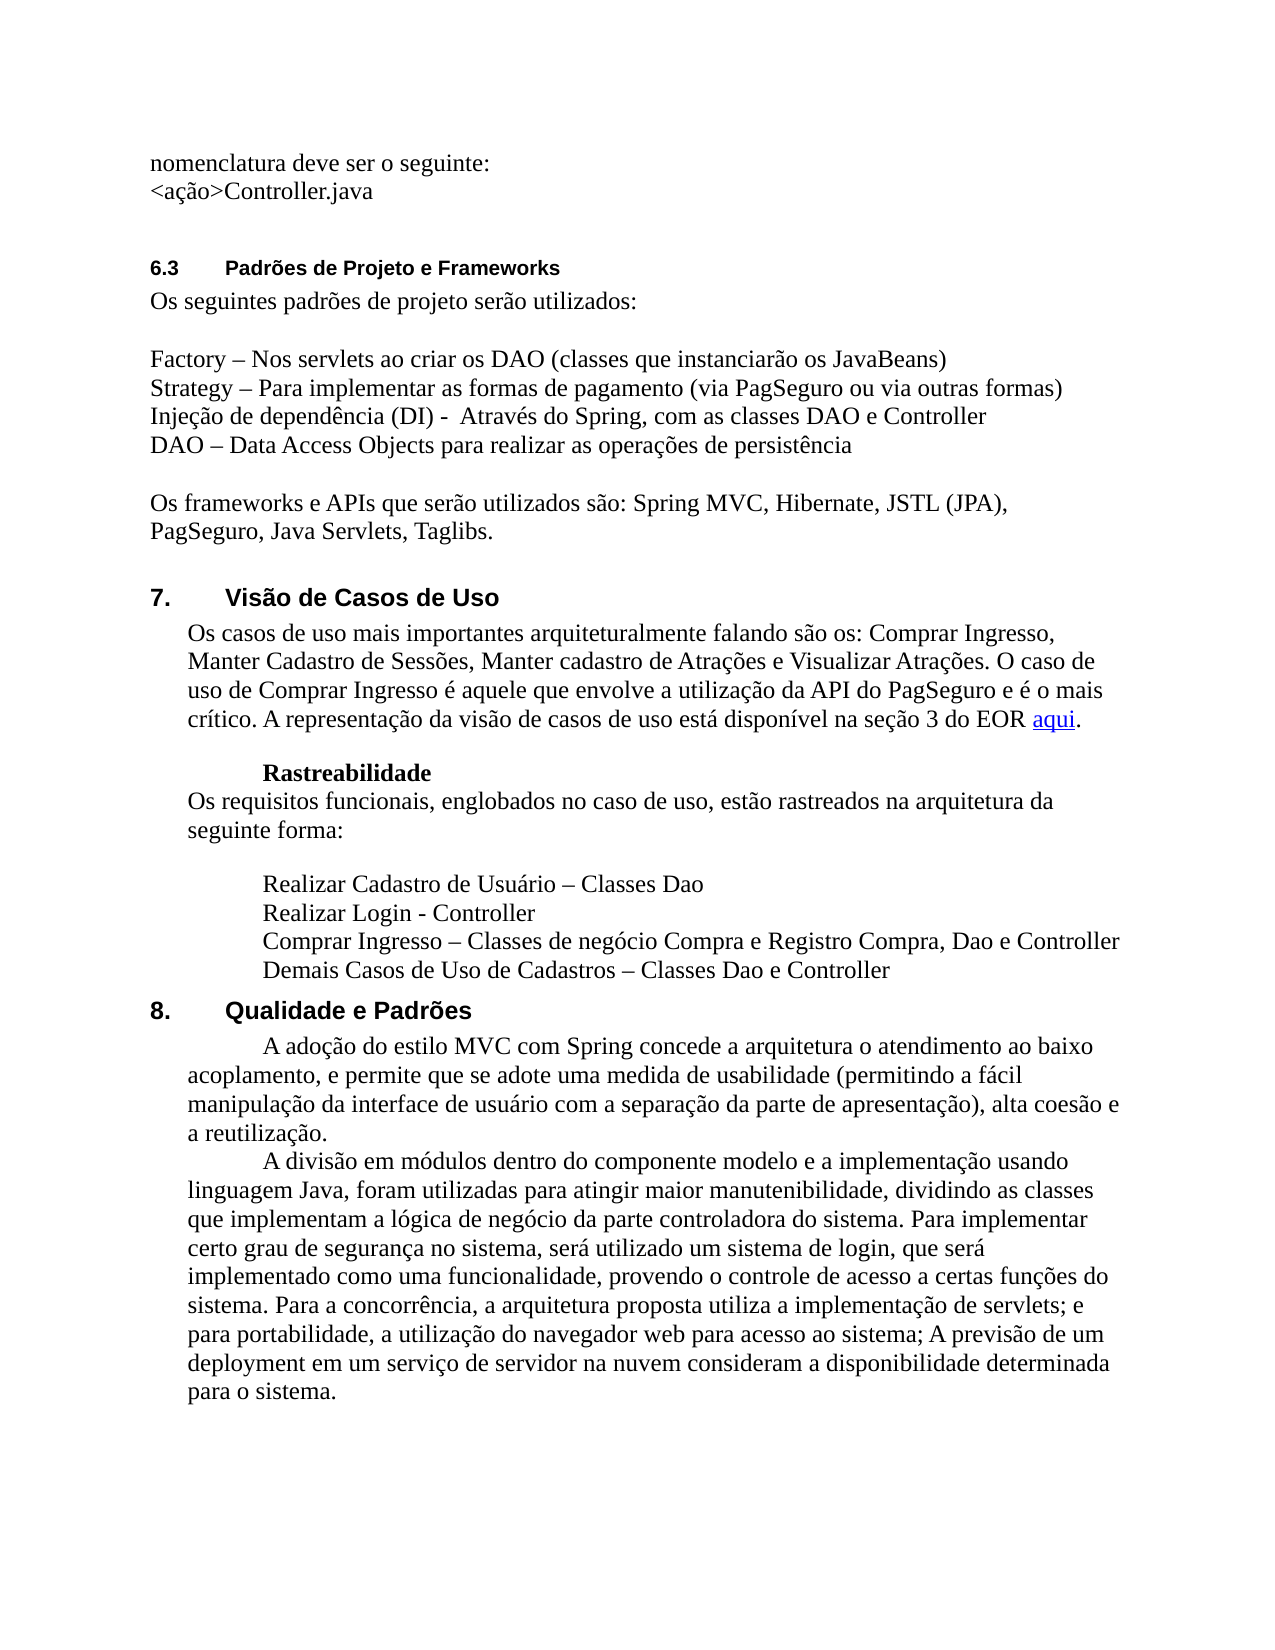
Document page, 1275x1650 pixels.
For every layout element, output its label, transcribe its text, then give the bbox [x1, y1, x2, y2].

text nomenclatura deve ser o seguinte: [150, 148, 1125, 176]
text Rastreabilidade [150, 758, 1125, 786]
text Realizar Login - Controller [150, 898, 1125, 926]
text Factory – Nos servlets ao criar os DAO (classes que instanciarão os JavaBeans) [150, 344, 1125, 373]
subtitle Visão de Casos de Uso [150, 583, 1125, 611]
text Strategy – Para implementar as formas de pagamento (via PagSeguro ou via outras formas) [150, 373, 1125, 401]
text Os seguintes padrões de projeto serão utilizados: [150, 286, 1125, 315]
text Injeção de dependência (DI) - Através do Spring, com as classes DAO e Controller [150, 401, 1125, 430]
text <ação>Controller.java [150, 176, 1125, 205]
text A divisão em módulos dentro do componente modelo e a implementação usando linguagem Java, foram utilizadas para atingir maior manutenibilidade, dividindo as classes que implementam a lógica de negócio da parte controladora do sistema. Para implementar certo grau de segurança no sistema, será utilizado um sistema de login, que será implementado como uma funcionalidade, provendo o controle de acesso a certas funções do sistema. Para a concorrência, a arquitetura proposta utiliza a implementação de servlets; e para portabilidade, a utilização do navegador web para acesso ao sistema; A previsão de um deployment em um serviço de servidor na nuvem consideram a disponibilidade determinada para o sistema. [150, 1146, 1125, 1405]
text Os requisitos funcionais, englobados no caso de uso, estão rastreados na arquitetura da seguinte forma: [150, 786, 1125, 844]
text Os frameworks e APIs que serão utilizados são: Spring MVC, Hibernate, JSTL (JPA), PagSeguro, Java Servlets, Taglibs. [150, 488, 1125, 545]
text A adoção do estilo MVC com Spring concede a arquitetura o atendimento ao baixo acoplamento, e permite que se adote uma medida de usabilidade (permitindo a fácil manipulação da interface de usuário com a separação da parte de apresentação), alta coesão e a reutilização. [150, 1031, 1125, 1146]
subtitle Qualidade e Padrões [150, 996, 1125, 1025]
text Demais Casos de Uso de Cadastros – Classes Dao e Controller [150, 955, 1125, 984]
text Realizar Cadastro de Usuário – Classes Dao [150, 869, 1125, 898]
subtitle Padrões de Projeto e Frameworks [150, 255, 1125, 280]
text Comprar Ingresso – Classes de negócio Compra e Registro Compra, Dao e Controller [150, 926, 1125, 955]
text DAO – Data Access Objects para realizar as operações de persistência [150, 430, 1125, 459]
text Os casos de uso mais importantes arquiteturalmente falando são os: Comprar Ingresso, Manter Cadastro de Sessões, Manter cadastro de Atrações e Visualizar Atrações. O caso de uso de Comprar Ingresso é aquele que envolve a utilização da API do PagSeguro e é o mais crítico. A representação da visão de casos de uso está disponível na seção 3 do EOR aqui. [150, 618, 1125, 733]
